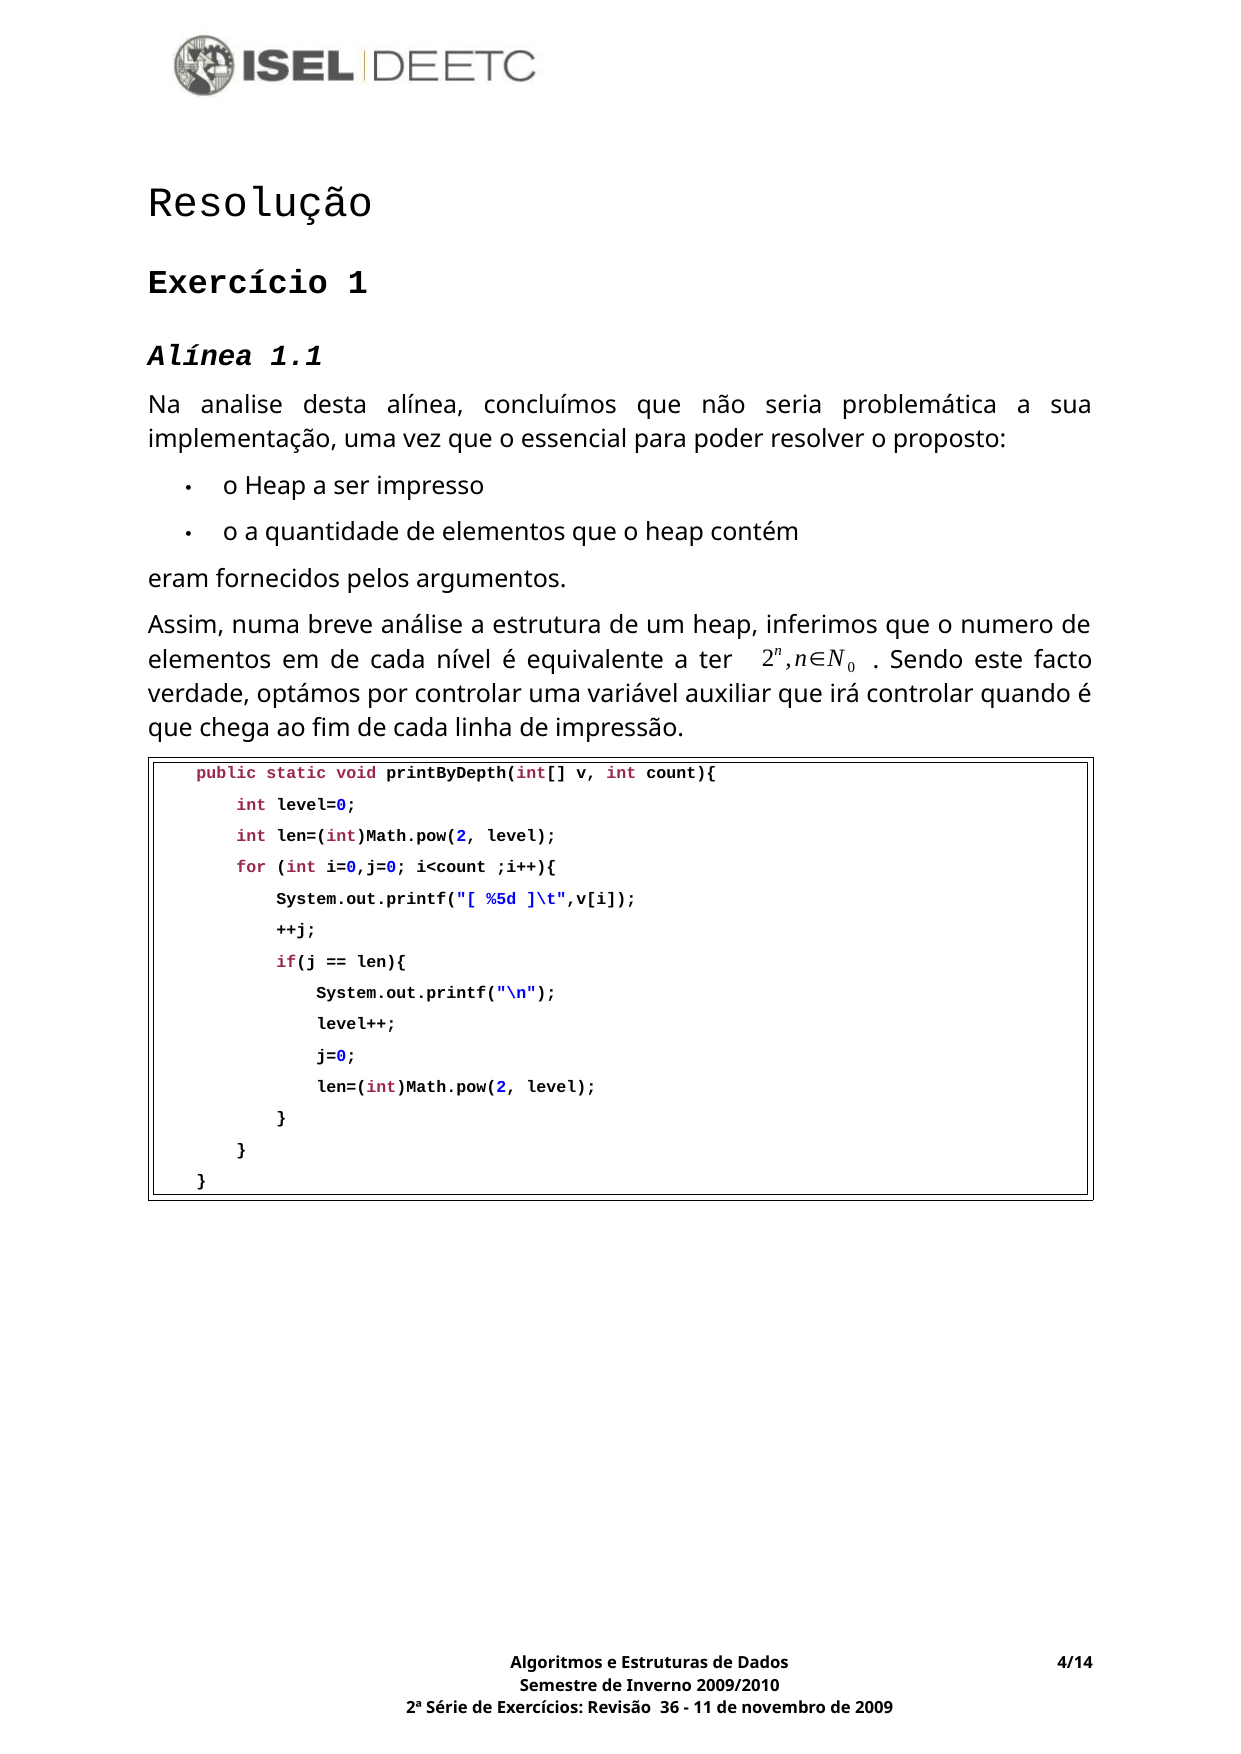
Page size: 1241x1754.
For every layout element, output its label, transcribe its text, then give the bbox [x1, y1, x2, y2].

text } [149, 1164, 1093, 1200]
text [149, 1101, 153, 1129]
text if(j == len){ [154, 945, 1087, 972]
text len=(int)Math.pow(2, level); [154, 1070, 1087, 1097]
text } [154, 1101, 1087, 1129]
text } [154, 1133, 1087, 1160]
text Na analise desta alínea, concluímos que não seria problemática a sua implementação, uma vez que o essencial para poder resolver o proposto: [148, 387, 1093, 455]
text eram fornecidos pelos argumentos. [148, 561, 1093, 594]
text int level=0; [154, 788, 1087, 815]
text [149, 1039, 153, 1066]
text int len=(int)Math.pow(2, level); [154, 819, 1087, 847]
text [1088, 1133, 1093, 1160]
text System.out.printf("\n"); [154, 976, 1087, 1003]
subtitle Exercício 1 [148, 266, 1093, 304]
text Assim, numa breve análise a estrutura de um heap, inferimos que o numero de elementos em de cada nível é equivalente a ter . Sendo este facto verdade, optámos por controlar uma variável auxiliar que irá controlar quando é que chega ao fim de cada linha de impressão. [148, 607, 1093, 744]
text for (int i=0,j=0; i<count ;i++){ [154, 851, 1087, 878]
text [149, 913, 153, 941]
list o Heap a ser impresso [185, 467, 1093, 501]
text level++; [154, 1007, 1087, 1035]
text ++j; [154, 913, 1087, 941]
text [149, 1133, 153, 1160]
text System.out.printf("[ %5d ]\t",v[i]); [154, 882, 1087, 909]
text [1088, 1039, 1093, 1066]
text [1088, 1101, 1093, 1129]
subtitle Resolução [148, 181, 1093, 228]
list o a quantidade de elementos que o heap contém [185, 514, 1093, 548]
text j=0; [154, 1039, 1087, 1066]
text public static void printByDepth(int[] v, int count){ [149, 758, 1093, 784]
subtitle Alínea 1.1 [148, 341, 1093, 374]
picture [164, 20, 566, 121]
text [1088, 913, 1093, 941]
